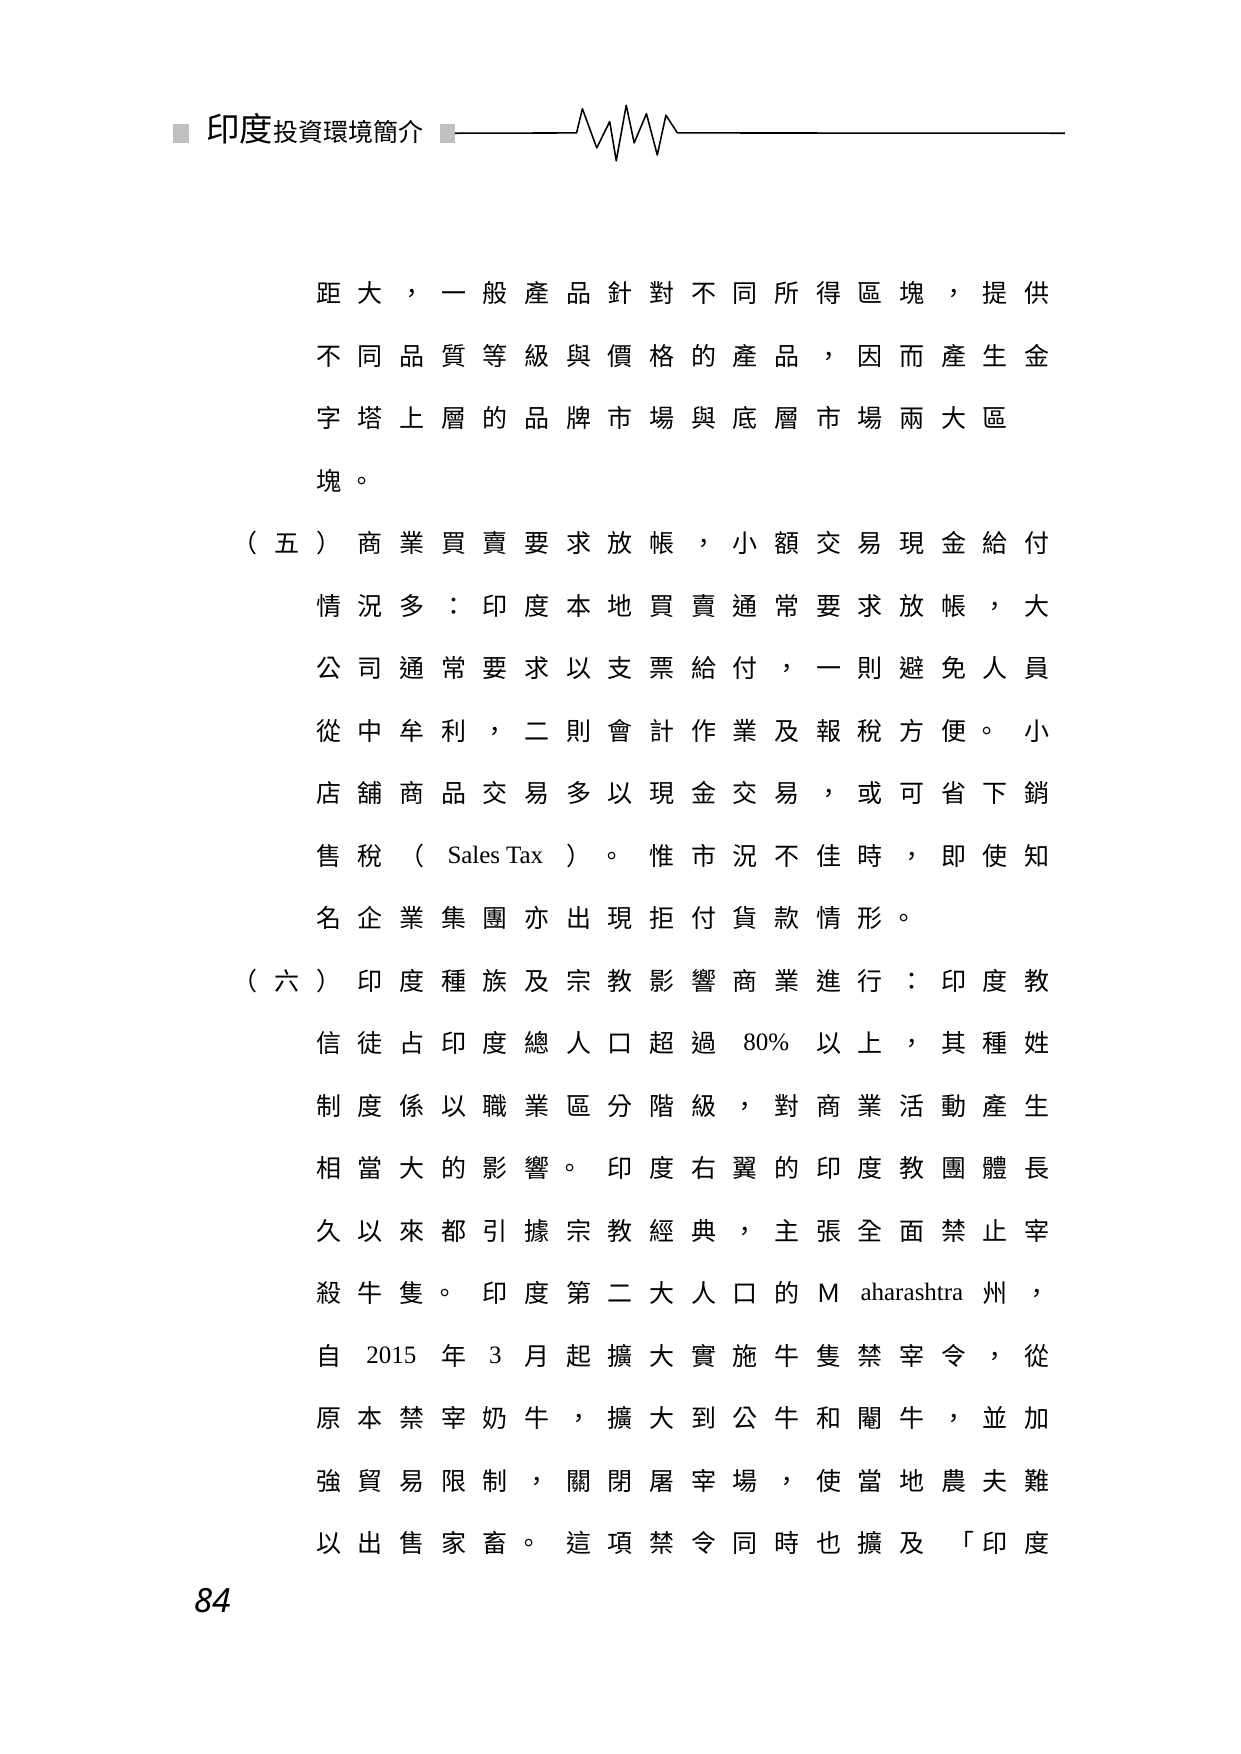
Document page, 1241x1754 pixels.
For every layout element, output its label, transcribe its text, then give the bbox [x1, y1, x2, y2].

text （五）商業買賣要求放帳，小額交易現金給付情況多：印度本地買賣通常要求放帳，大公司通常要求以支票給付，一則避免人員從中牟利，二則會計作業及報稅方便。小店舖商品交易多以現金交易，或可省下銷售稅（Sales Tax）。惟市況不佳時，即使知名企業集團亦出現拒付貨款情形。 [207, 500, 1058, 938]
text （六）印度種族及宗教影響商業進行：印度教信徒占印度總人口超過80%以上，其種姓制度係以職業區分階級，對商業活動產生相當大的影響。印度右翼的印度教團體長久以來都引據宗教經典，主張全面禁止宰殺牛隻。印度第二大人口的Ｍaharashtra州，自2015年3月起擴大實施牛隻禁宰令，從原本禁宰奶牛，擴大到公牛和閹牛，並加強貿易限制，關閉屠宰場，使當地農夫難以出售家畜。這項禁令同時也擴及「印度 [207, 938, 1058, 1563]
text 距大，一般產品針對不同所得區塊，提供不同品質等級與價格的產品，因而產生金字塔上層的品牌市場與底層市場兩大區塊。 [207, 250, 1058, 500]
